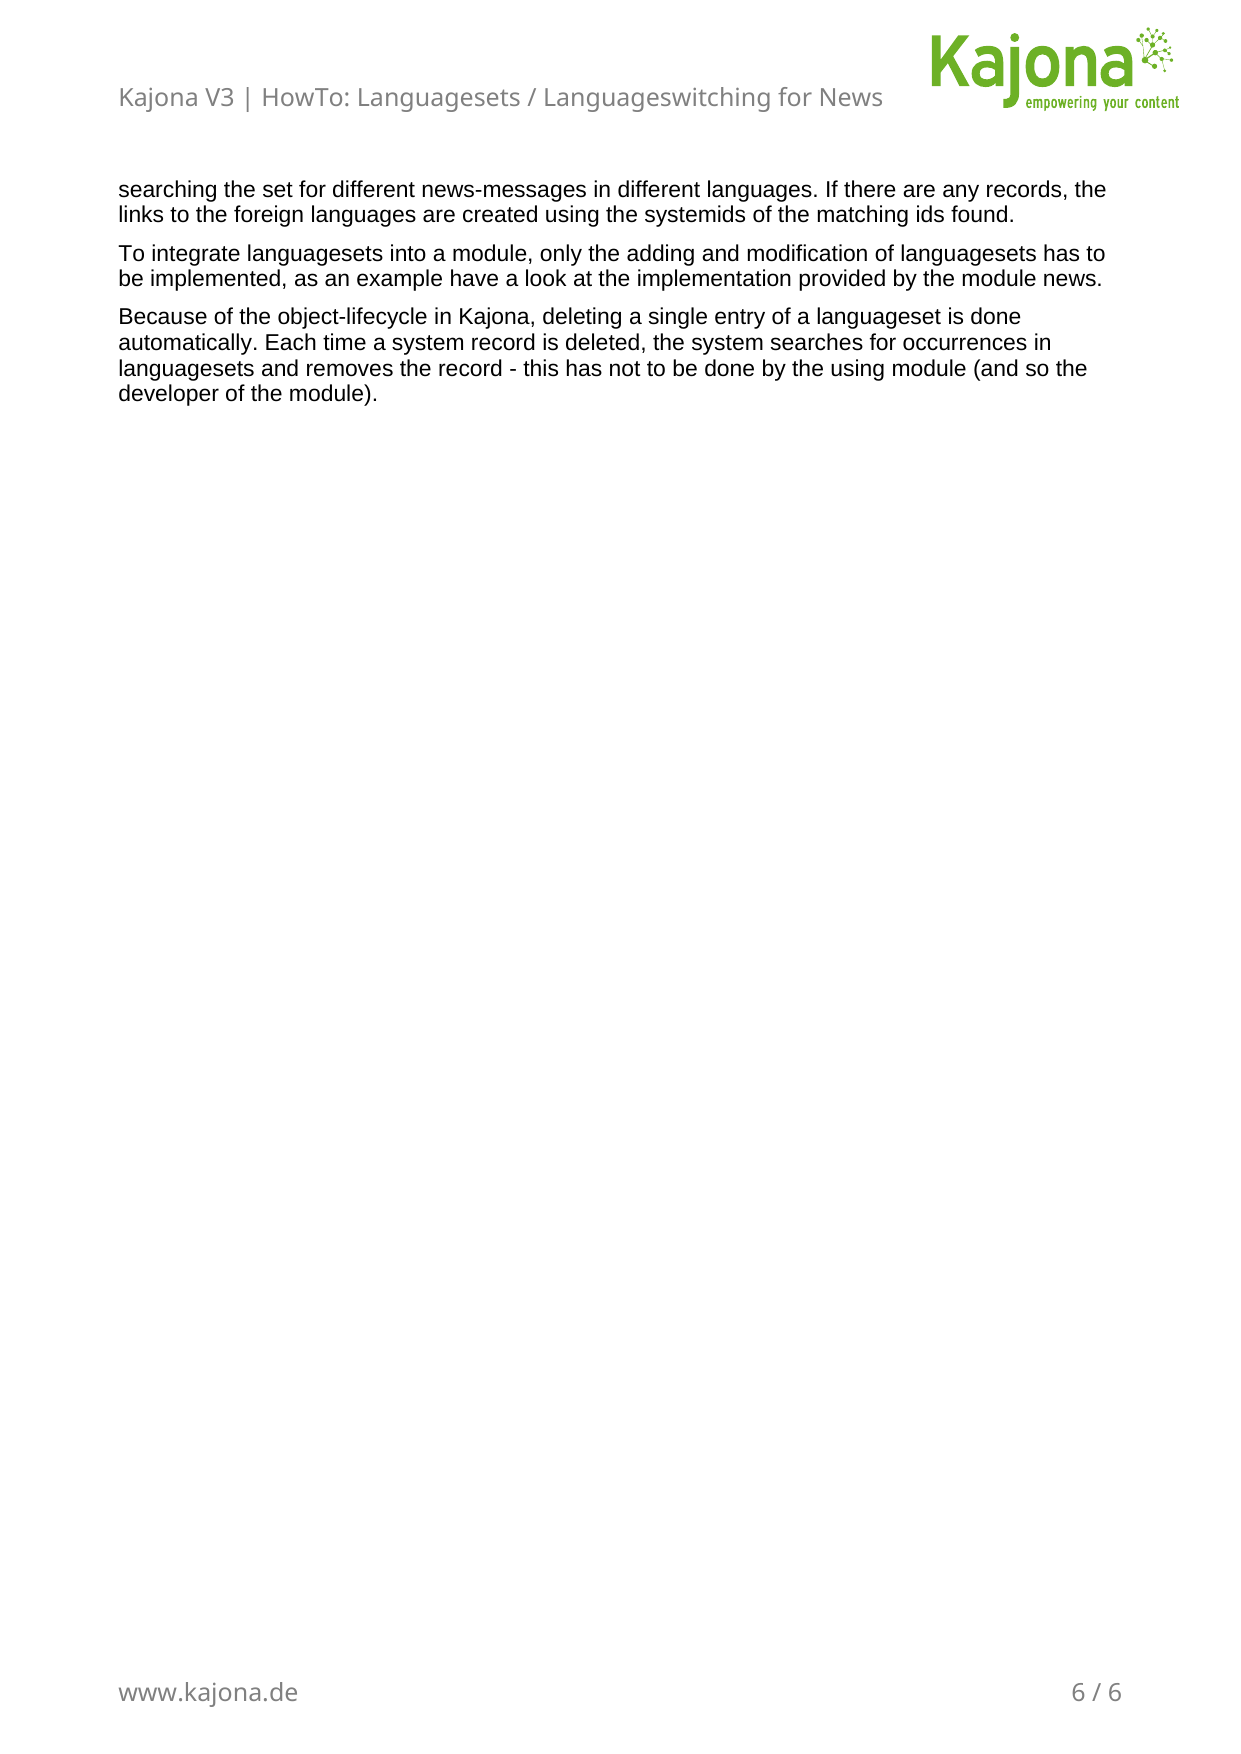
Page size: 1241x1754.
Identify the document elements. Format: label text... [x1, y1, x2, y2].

text To integrate languagesets into a module, only the adding and modification of languagesets has to be implemented, as an example have a look at the implementation provided by the module news. [118, 240, 1122, 292]
text searching the set for different news-messages in different languages. If there are any records, the links to the foreign languages are created using the systemids of the matching ids found. [118, 177, 1122, 228]
text Because of the object-lifecycle in Kajona, deleting a single entry of a languageset is done automatically. Each time a system record is deleted, the system searches for occurrences in languagesets and removes the record - this has not to be done by the using module (and so the developer of the module). [118, 304, 1122, 407]
